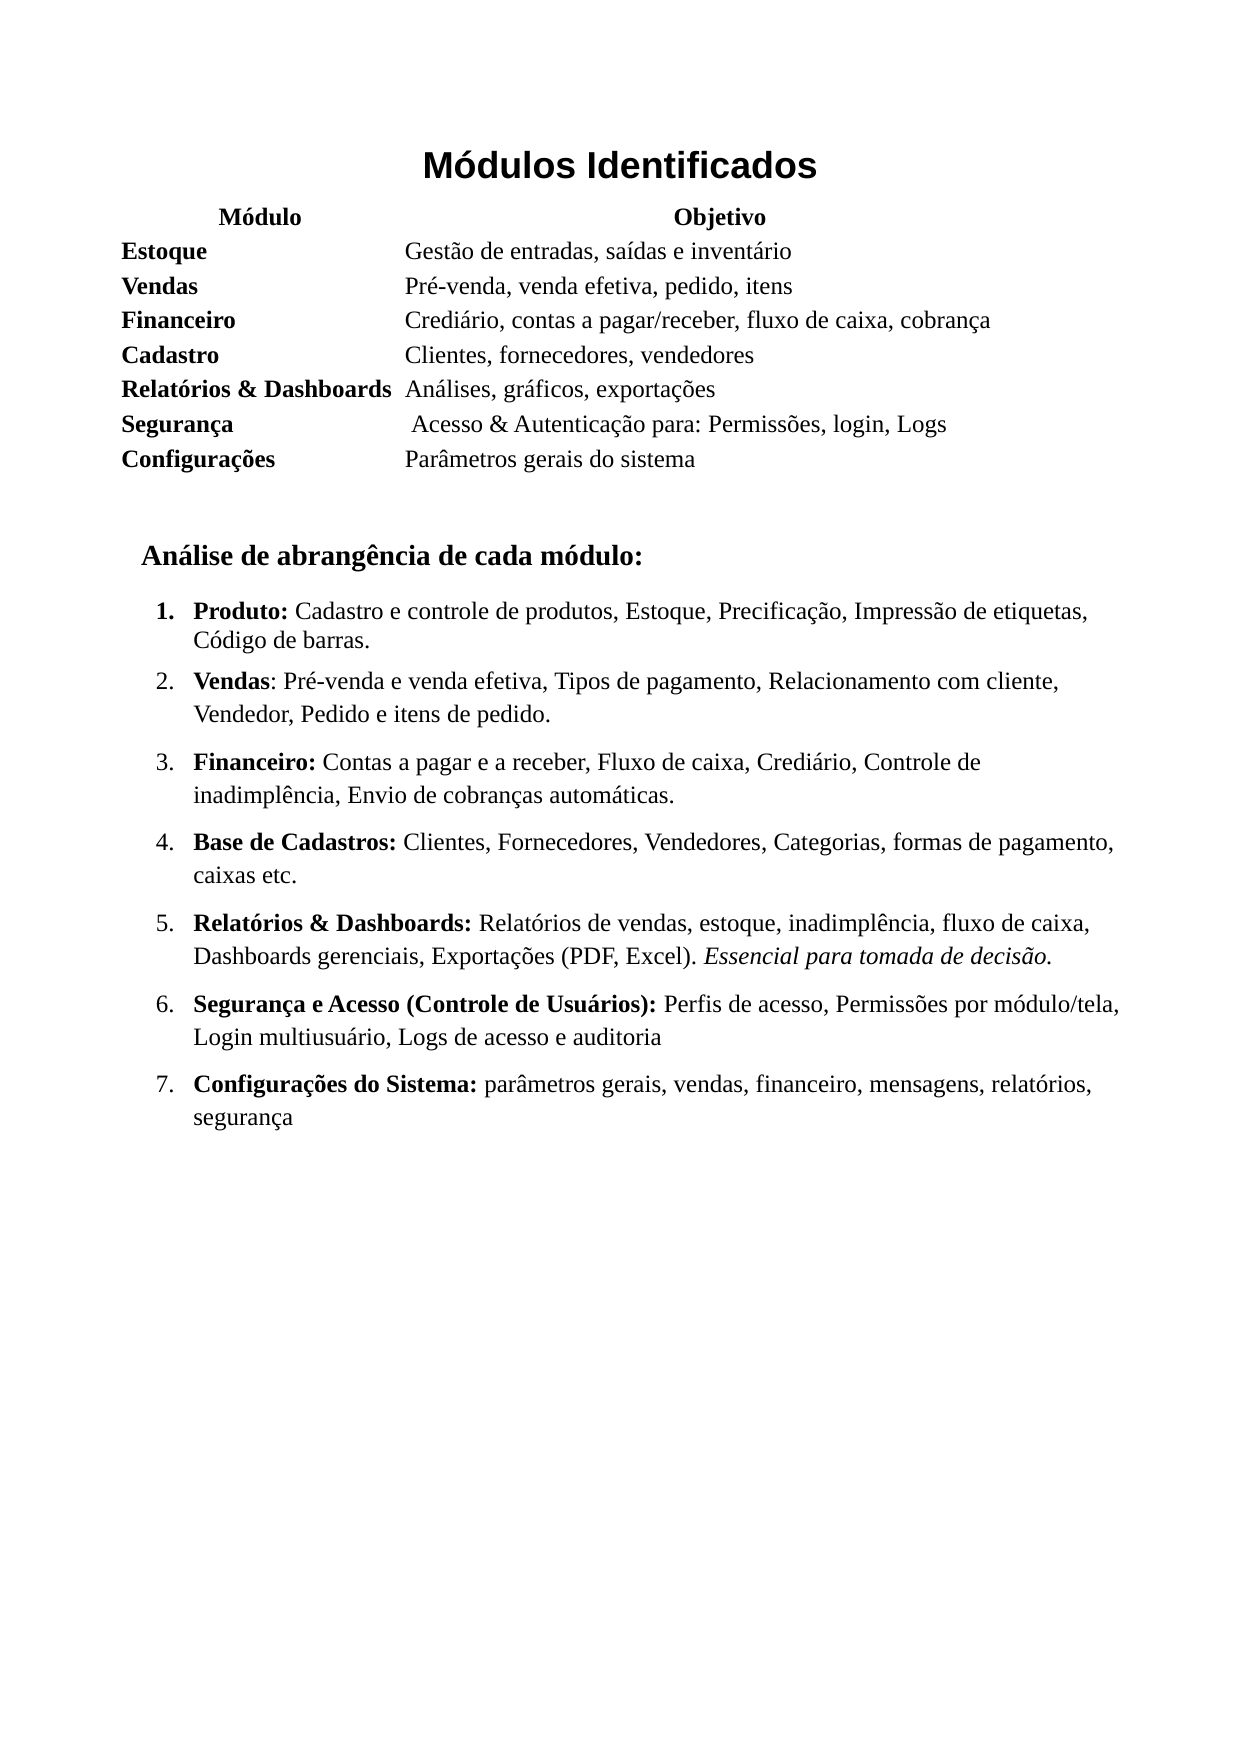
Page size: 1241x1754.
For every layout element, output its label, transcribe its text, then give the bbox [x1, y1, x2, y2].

table_cell Configurações [118, 441, 402, 475]
list Base de Cadastros: Clientes, Fornecedores, Vendedores, Categorias, formas de pagamento, caixas etc. [156, 827, 1122, 889]
table_cell Cadastro [118, 337, 402, 372]
table_cell Acesso & Autenticação para: Permissões, login, Logs [402, 406, 1038, 441]
table_cell Segurança [118, 406, 402, 441]
subtitle 🔎Análise de abrangência de cada módulo: [118, 538, 1122, 571]
list Financeiro: Contas a pagar e a receber, Fluxo de caixa, Crediário, Controle de inadimplência, Envio de cobranças automáticas. [156, 747, 1122, 808]
table_cell Estoque [118, 233, 402, 268]
table_cell Análises, gráficos, exportações [402, 372, 1038, 406]
list Configurações do Sistema: parâmetros gerais, vendas, financeiro, mensagens, relatórios, segurança [156, 1069, 1122, 1131]
subtitle Módulos Identificados [118, 143, 1122, 186]
table_cell Financeiro [118, 303, 402, 337]
list Segurança e Acesso (Controle de Usuários): Perfis de acesso, Permissões por módulo/tela, Login multiusuário, Logs de acesso e auditoria [156, 989, 1122, 1050]
list Vendas: Pré-venda e venda efetiva, Tipos de pagamento, Relacionamento com cliente, Vendedor, Pedido e itens de pedido. [156, 666, 1122, 728]
table_cell Clientes, fornecedores, vendedores [402, 337, 1038, 372]
table_cell Gestão de entradas, saídas e inventário [402, 233, 1038, 268]
table_cell Crediário, contas a pagar/receber, fluxo de caixa, cobrança [402, 303, 1038, 337]
list Relatórios & Dashboards: Relatórios de vendas, estoque, inadimplência, fluxo de caixa, Dashboards gerenciais, Exportações (PDF, Excel). Essencial para tomada de decisão. [156, 908, 1122, 970]
table_cell Parâmetros gerais do sistema [402, 441, 1038, 475]
table_cell Pré-venda, venda efetiva, pedido, itens [402, 268, 1038, 302]
table_cell Vendas [118, 268, 402, 302]
subtitle Produto: Cadastro e controle de produtos, Estoque, Precificação, Impressão de etiquetas, Código de barras. [156, 596, 1122, 654]
table_header Módulo [118, 199, 402, 233]
table_header Objetivo [402, 199, 1038, 233]
table_cell Relatórios & Dashboards [118, 372, 402, 406]
